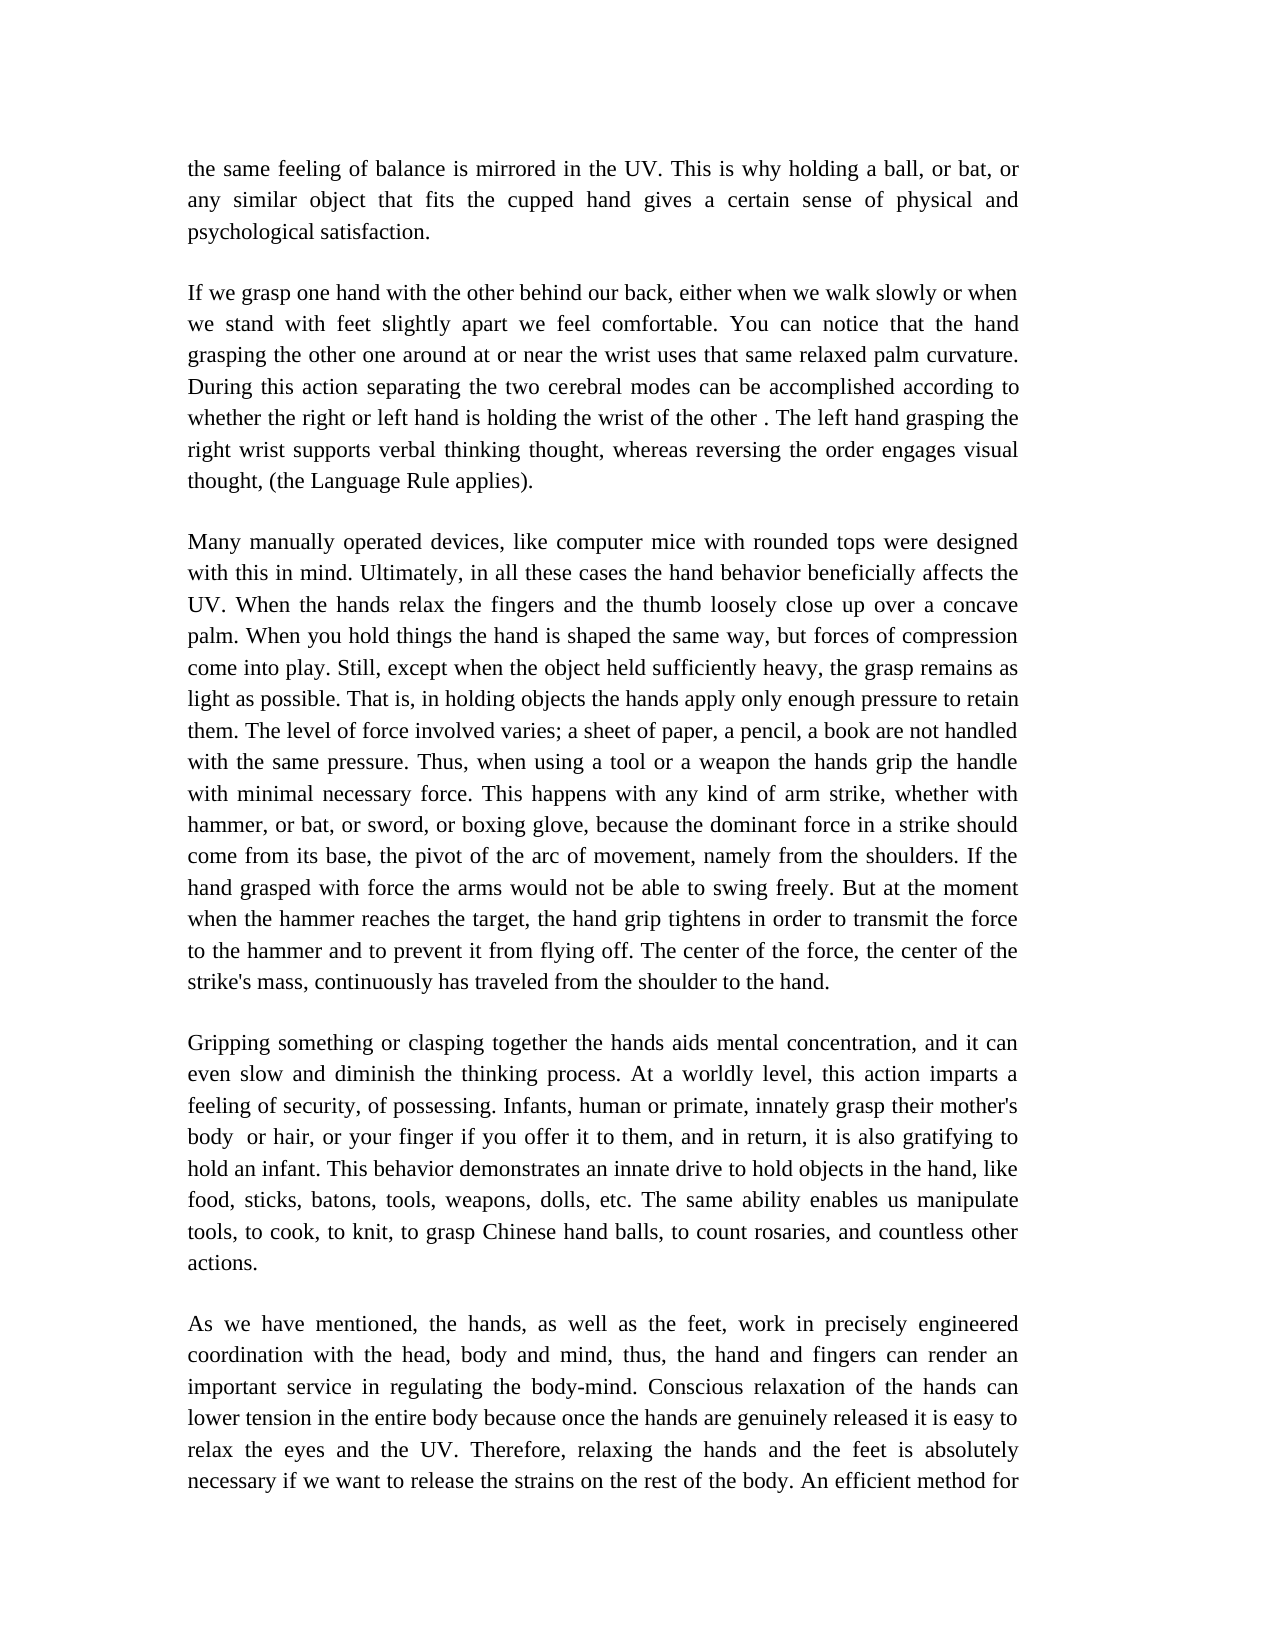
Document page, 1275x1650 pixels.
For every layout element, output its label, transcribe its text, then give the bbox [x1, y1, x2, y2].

text the same feeling of balance is mirrored in the UV. This is why holding a ball, or bat, or any similar object that fits the cupped hand gives a certain sense of physical and psychological satisfaction. [187, 150, 1020, 244]
text Gripping something or clasping together the hands aids mental concentration, and it can even slow and diminish the thinking process. At a worldly level, this action imparts a feeling of security, of possessing. Infants, human or primate, innately grasp their mother's body or hair, or your finger if you offer it to them, and in return, it is also gratifying to hold an infant. This behavior demonstrates an innate drive to hold objects in the hand, like food, sticks, batons, tools, weapons, dolls, etc. The same ability enables us manipulate tools, to cook, to knit, to grasp Chinese hand balls, to count rosaries, and countless other actions. [187, 1024, 1020, 1276]
text Many manually operated devices, like computer mice with rounded tops were designed with this in mind. Ultimately, in all these cases the hand behavior beneficially affects the UV. When the hands relax the fingers and the thumb loosely close up over a concave palm. When you hold things the hand is shaped the same way, but forces of compression come into play. Still, except when the object held sufficiently heavy, the grasp remains as light as possible. That is, in holding objects the hands apply only enough pressure to retain them. The level of force involved varies; a sheet of paper, a pencil, a book are not handled with the same pressure. Thus, when using a tool or a weapon the hands grip the handle with minimal necessary force. This happens with any kind of arm strike, whether with hammer, or bat, or sword, or boxing glove, because the dominant force in a strike should come from its base, the pivot of the arc of movement, namely from the shoulders. If the hand grasped with force the arms would not be able to swing freely. But at the moment when the hammer reaches the target, the hand grip tightens in order to transmit the force to the hammer and to prevent it from flying off. The center of the force, the center of the strike's mass, continuously has traveled from the shoulder to the hand. [187, 523, 1020, 995]
text As we have mentioned, the hands, as well as the feet, work in precisely engineered coordination with the head, body and mind, thus, the hand and fingers can render an important service in regulating the body-mind. Conscious relaxation of the hands can lower tension in the entire body because once the hands are genuinely released it is easy to relax the eyes and the UV. Therefore, relaxing the hands and the feet is absolutely necessary if we want to release the strains on the rest of the body. An efficient method for [187, 1305, 1020, 1493]
text If we grasp one hand with the other behind our back, either when we walk slowly or when we stand with feet slightly apart we feel comfortable. You can notice that the hand grasping the other one around at or near the wrist uses that same relaxed palm curvature. During this action separating the two cerebral modes can be accomplished according to whether the right or left hand is holding the wrist of the other . The left hand grasping the right wrist supports verbal thinking thought, whereas reversing the order engages visual thought, (the Language Rule applies). [187, 273, 1020, 494]
